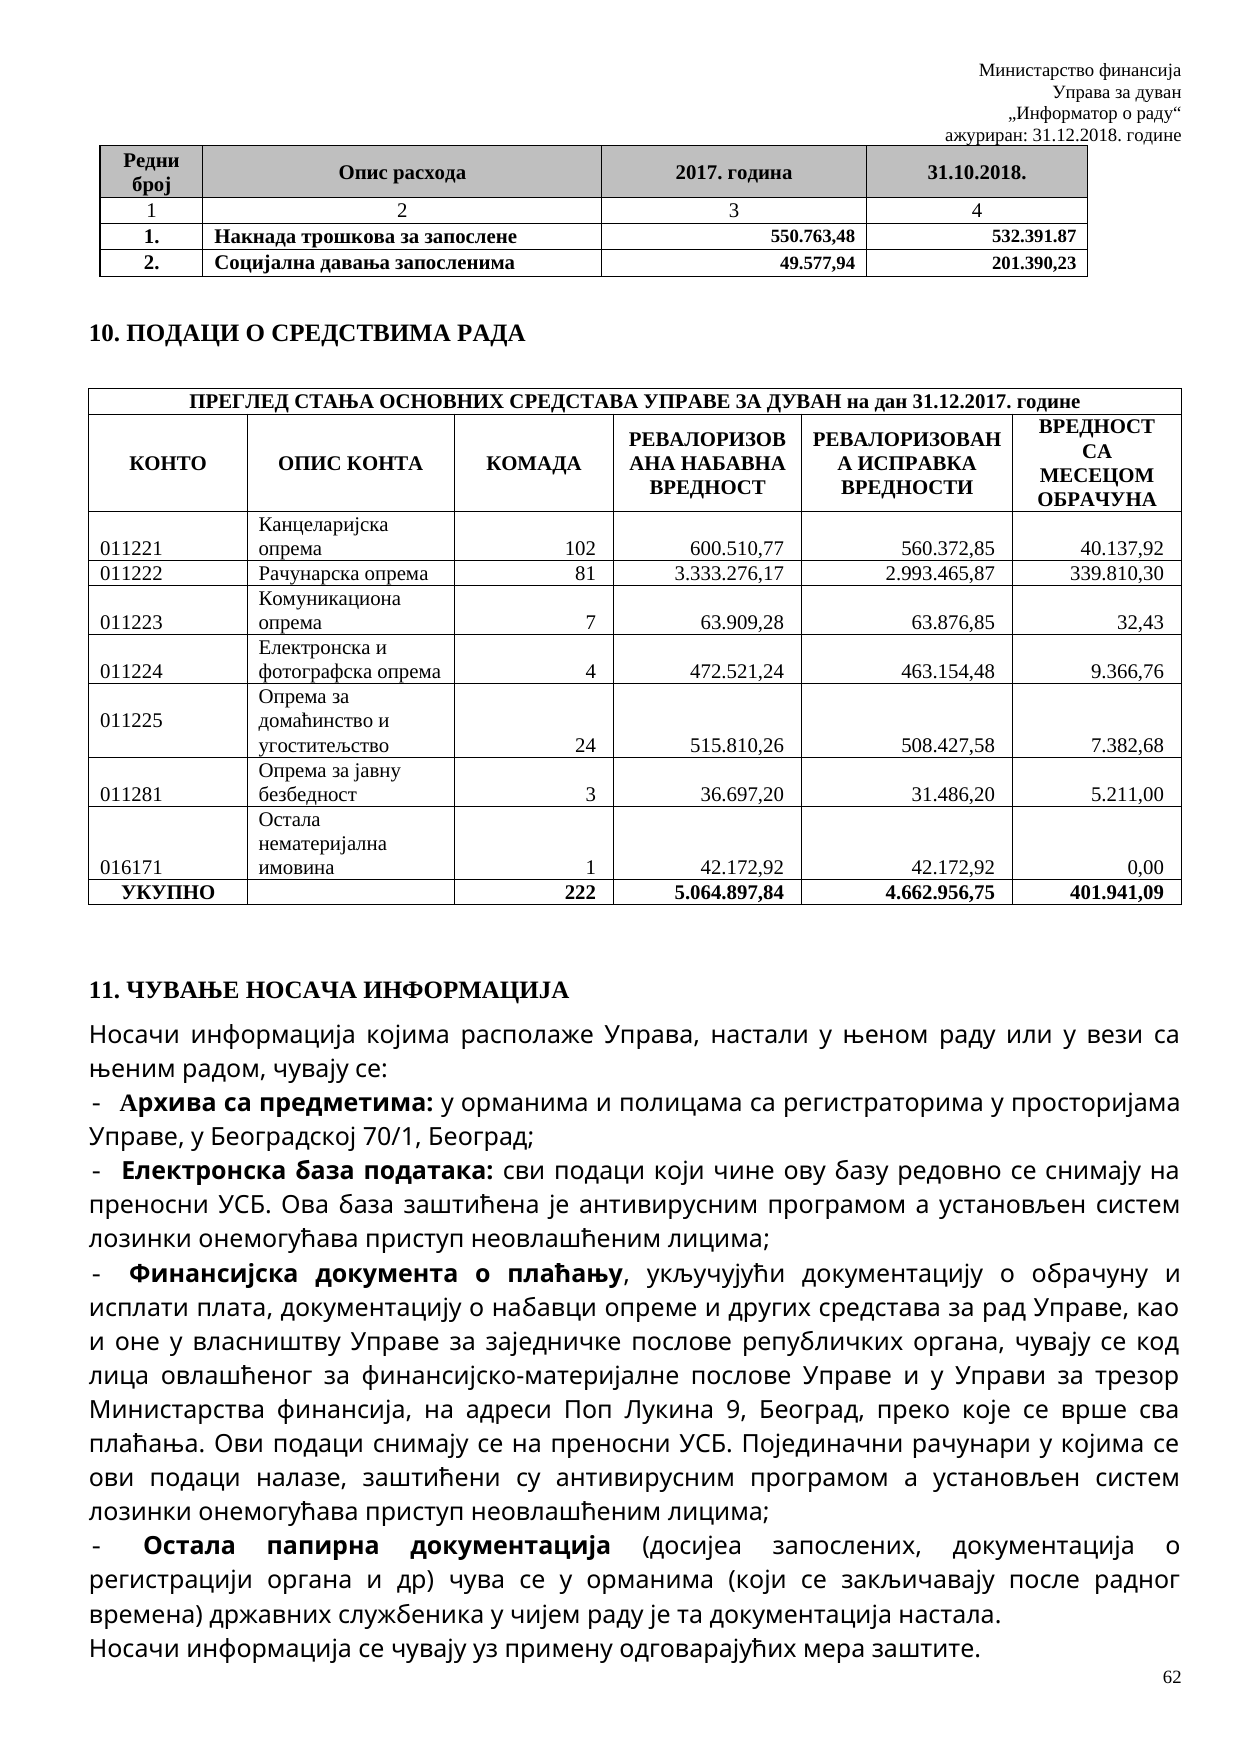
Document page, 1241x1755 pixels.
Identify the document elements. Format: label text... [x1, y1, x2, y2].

table_header 31.10.2018. [867, 146, 1087, 197]
table_header ПРЕГЛЕД СТАЊА ОСНОВНИХ СРЕДСТАВА УПРАВЕ ЗА ДУВАН на дан 31.12.2017. године [89, 389, 1181, 413]
table_cell 5.211,00 [1013, 758, 1181, 806]
table_cell 201.390,23 [867, 250, 1087, 276]
table_cell 515.810,26 [614, 684, 801, 757]
table_header Опис расхода [203, 146, 601, 197]
table_cell Комуникациона опрема [248, 586, 454, 634]
table_cell 2 [203, 198, 601, 223]
table_cell 222 [455, 880, 613, 904]
table_cell УКУПНО [89, 880, 247, 904]
table_cell 32,43 [1013, 586, 1181, 634]
table_cell 401.941,09 [1013, 880, 1181, 904]
table_cell 4 [455, 635, 613, 683]
text - Остала папирна документација (досијеа запослених, документација о регистрацији органа и др) чува се у орманима (који се закљичавају после радног времена) државних службеника у чијем раду је та документација настала. [89, 1528, 1181, 1630]
table_cell 63.876,85 [802, 586, 1012, 634]
table_cell Социјална давања запосленима [203, 250, 601, 276]
table_cell 560.372,85 [802, 512, 1012, 560]
table_cell 5.064.897,84 [614, 880, 801, 904]
table_cell 3 [602, 198, 866, 223]
table_cell 600.510,77 [614, 512, 801, 560]
table_cell 102 [455, 512, 613, 560]
table_cell 532.391.87 [867, 224, 1087, 248]
table_cell КОНТО [89, 415, 247, 511]
table_cell Остала нематеријална имовина [248, 807, 454, 879]
table_cell 3.333.276,17 [614, 561, 801, 585]
table_cell Канцеларијска опрема [248, 512, 454, 560]
table_cell 24 [455, 684, 613, 757]
table_cell 011221 [89, 512, 247, 560]
table_cell 011222 [89, 561, 247, 585]
table_cell 1 [101, 198, 202, 223]
table_header 2017. година [602, 146, 866, 197]
table_cell РЕВАЛОРИЗОВАНА ИСПРАВКА ВРЕДНОСТИ [802, 415, 1012, 511]
table_cell 31.486,20 [802, 758, 1012, 806]
text Носачи информација којима располаже Управа, настали у њеном раду или у вези са њеним радом, чувају се: [89, 1016, 1181, 1084]
table_cell Опрема за домаћинство и угоститељство [248, 684, 454, 757]
table_cell КОМАДА [455, 415, 613, 511]
table_cell 4 [867, 198, 1087, 223]
table_cell Опрема за јавну безбедност [248, 758, 454, 806]
table_cell 9.366,76 [1013, 635, 1181, 683]
table_cell 011225 [89, 684, 247, 757]
table_cell 011223 [89, 586, 247, 634]
text Носачи информација се чувају уз примену одговарајућих мера заштите. [89, 1630, 1181, 1664]
subtitle ЧУВАЊЕ НОСАЧА ИНФОРМАЦИЈА [89, 975, 1181, 1004]
table_cell 49.577,94 [602, 250, 866, 276]
table_cell 63.909,28 [614, 586, 801, 634]
table_cell Електронска и фотографска опрема [248, 635, 454, 683]
table_cell 472.521,24 [614, 635, 801, 683]
table_cell 1. [101, 224, 202, 248]
table_cell 011224 [89, 635, 247, 683]
table_cell 4.662.956,75 [802, 880, 1012, 904]
text - Електронска база података: сви подаци који чине ову базу редовно се снимају на преносни УСБ. Ова база заштићена је антивирусним програмом а установљен систем лозинки онемогућава приступ неовлашћеним лицима; [89, 1153, 1181, 1255]
table_cell 339.810,30 [1013, 561, 1181, 585]
table_cell 508.427,58 [802, 684, 1012, 757]
text - Финансијска документа о плаћању, укључујући документацију о обрачуну и исплати плата, документацију о набавци опреме и других средстава за рад Управе, као и оне у власништву Управе за заједничке послове републичких органа, чувају се код лица овлашћеног за финансијско-материјалне послове Управе и у Управи за трезор Министарства финансија, на адреси Поп Лукина 9, Београд, преко које се врше сва плаћања. Ови подаци снимају се на преносни УСБ. Појединачни рачунари у којима се ови подаци налазе, заштићени су антивирусним програмом а установљен систем лозинки онемогућава приступ неовлашћеним лицима; [89, 1255, 1181, 1528]
table_cell 42.172,92 [614, 807, 801, 879]
table_cell 550.763,48 [602, 224, 866, 248]
table_cell 42.172,92 [802, 807, 1012, 879]
table_cell Накнада трошкова за запослене [203, 224, 601, 248]
table_cell 81 [455, 561, 613, 585]
table_cell 011281 [89, 758, 247, 806]
table_cell 36.697,20 [614, 758, 801, 806]
table_cell 016171 [89, 807, 247, 879]
table_cell 2.993.465,87 [802, 561, 1012, 585]
subtitle ПОДАЦИ О СРЕДСТВИМА РАДА [89, 318, 1181, 347]
table_cell 7 [455, 586, 613, 634]
table_cell 463.154,48 [802, 635, 1012, 683]
table_cell Рачунарска опрема [248, 561, 454, 585]
text - Архива са предметима: у орманима и полицама са регистраторима у просторијама Управе, у Београдској 70/1, Београд; [89, 1084, 1181, 1153]
table_cell ВРЕДНОСТ СА МЕСЕЦОМ ОБРАЧУНА [1013, 415, 1181, 511]
table_cell ОПИС КОНТА [248, 415, 454, 511]
table_cell РЕВАЛОРИЗОВАНА НАБАВНА ВРЕДНОСТ [614, 415, 801, 511]
table_cell 0,00 [1013, 807, 1181, 879]
table_cell 40.137,92 [1013, 512, 1181, 560]
table_cell 2. [101, 250, 202, 276]
table_cell [248, 880, 454, 904]
table_cell 3 [455, 758, 613, 806]
table_header Редни број [101, 146, 202, 197]
table_cell 7.382,68 [1013, 684, 1181, 757]
table_cell 1 [455, 807, 613, 879]
